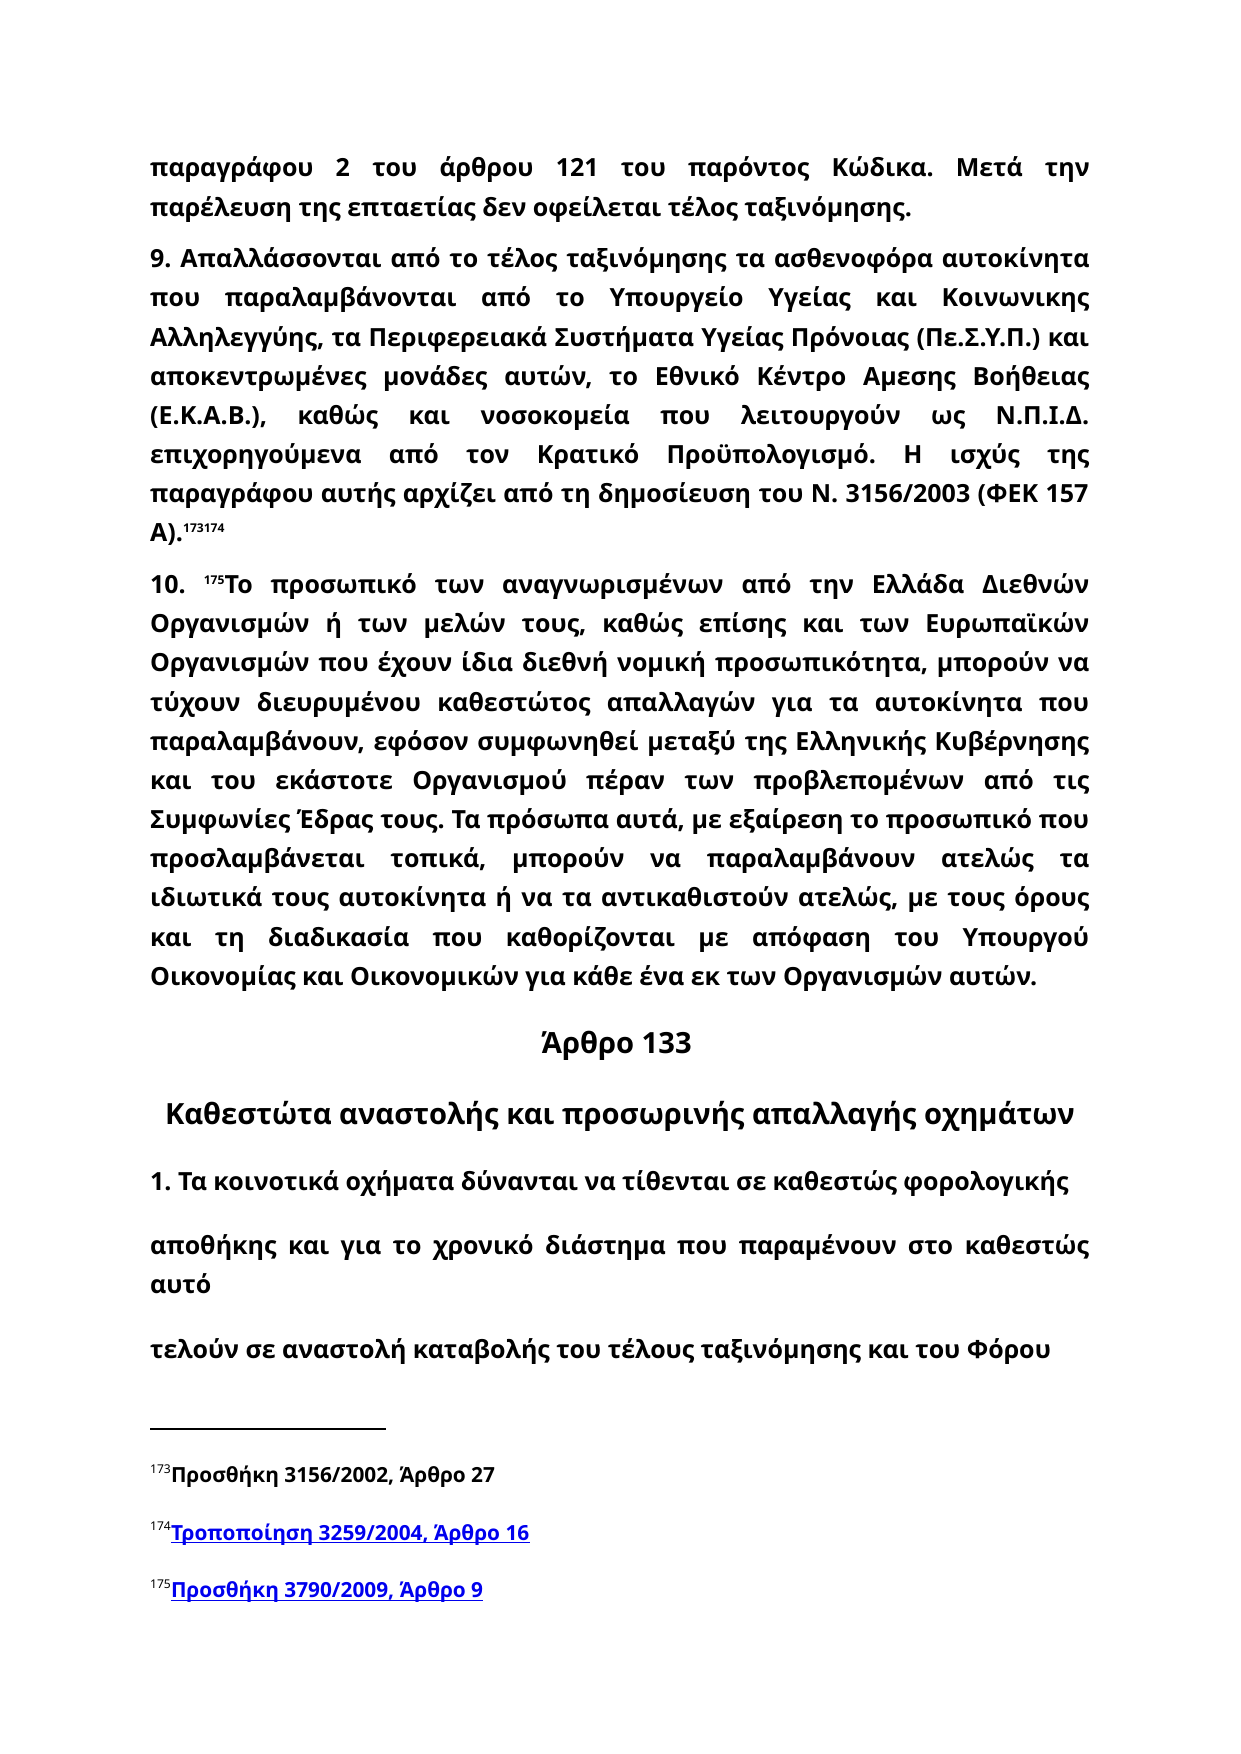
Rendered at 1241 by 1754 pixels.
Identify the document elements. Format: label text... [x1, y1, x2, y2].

text 10. Το προσωπικό των αναγνωρισμένων από την Ελλάδα Διεθνών Οργανισμών ή των μελών τους, καθώς επίσης και των Ευρωπαϊκών Οργανισμών που έχουν ίδια διεθνή νομική προσωπικότητα, μπορούν να τύχουν διευρυμένου καθεστώτος απαλλαγών για τα αυτοκίνητα που παραλαμβάνουν, εφόσον συμφωνηθεί μεταξύ της Ελληνικής Κυβέρνησης και του εκάστοτε Οργανισμού πέραν των προβλεπομένων από τις Συμφωνίες Έδρας τους. Τα πρόσωπα αυτά, με εξαίρεση το προσωπικό που προσλαμβάνεται τοπικά, μπορούν να παραλαμβάνουν ατελώς τα ιδιωτικά τους αυτοκίνητα ή να τα αντικαθιστούν ατελώς, με τους όρους και τη διαδικασία που καθορίζονται με απόφαση του Υπουργού Οικονομίας και Οικονομικών για κάθε ένα εκ των Οργανισμών αυτών. [150, 567, 1090, 992]
text Προσθήκη 3156/2002, Άρθρο 27 [150, 1460, 1090, 1489]
text Τροποποίηση 3259/2004, Άρθρο 16 [150, 1518, 1090, 1546]
text αποθήκης και για το χρονικό διάστημα που παραμένουν στο καθεστώς αυτό [150, 1228, 1090, 1301]
text τελούν σε αναστολή καταβολής του τέλους ταξινόμησης και του Φόρου [150, 1331, 1090, 1365]
text 1. Τα κοινοτικά οχήματα δύνανται να τίθενται σε καθεστώς φορολογικής [150, 1164, 1090, 1198]
text Προσθήκη 3790/2009, Άρθρο 9 [150, 1576, 1090, 1604]
text 9. Απαλλάσσονται από το τέλος ταξινόμησης τα ασθενοφόρα αυτοκίνητα που παραλαμβάνονται από το Υπουργείο Υγείας και Κοινωνικης Αλληλεγγύης, τα Περιφερειακά Συστήματα Υγείας Πρόνοιας (Πε.Σ.Υ.Π.) και αποκεντρωμένες μονάδες αυτών, το Εθνικό Κέντρο Αμεσης Βοήθειας (Ε.Κ.Α.Β.), καθώς και νοσοκομεία που λειτουργούν ως Ν.Π.Ι.Δ. επιχορηγούμενα από τον Κρατικό Προϋπολογισμό. Η ισχύς της παραγράφου αυτής αρχίζει από τη δημοσίευση του Ν. 3156/2003 (ΦΕΚ 157 Α). [150, 241, 1090, 549]
subtitle Άρθρο 133 [150, 1022, 1090, 1062]
text παραγράφου 2 του άρθρου 121 του παρόντος Κώδικα. Μετά την παρέλευση της επταετίας δεν οφείλεται τέλος ταξινόμησης. [150, 150, 1090, 223]
subtitle Καθεστώτα αναστολής και προσωρινής απαλλαγής οχημάτων [150, 1093, 1090, 1133]
